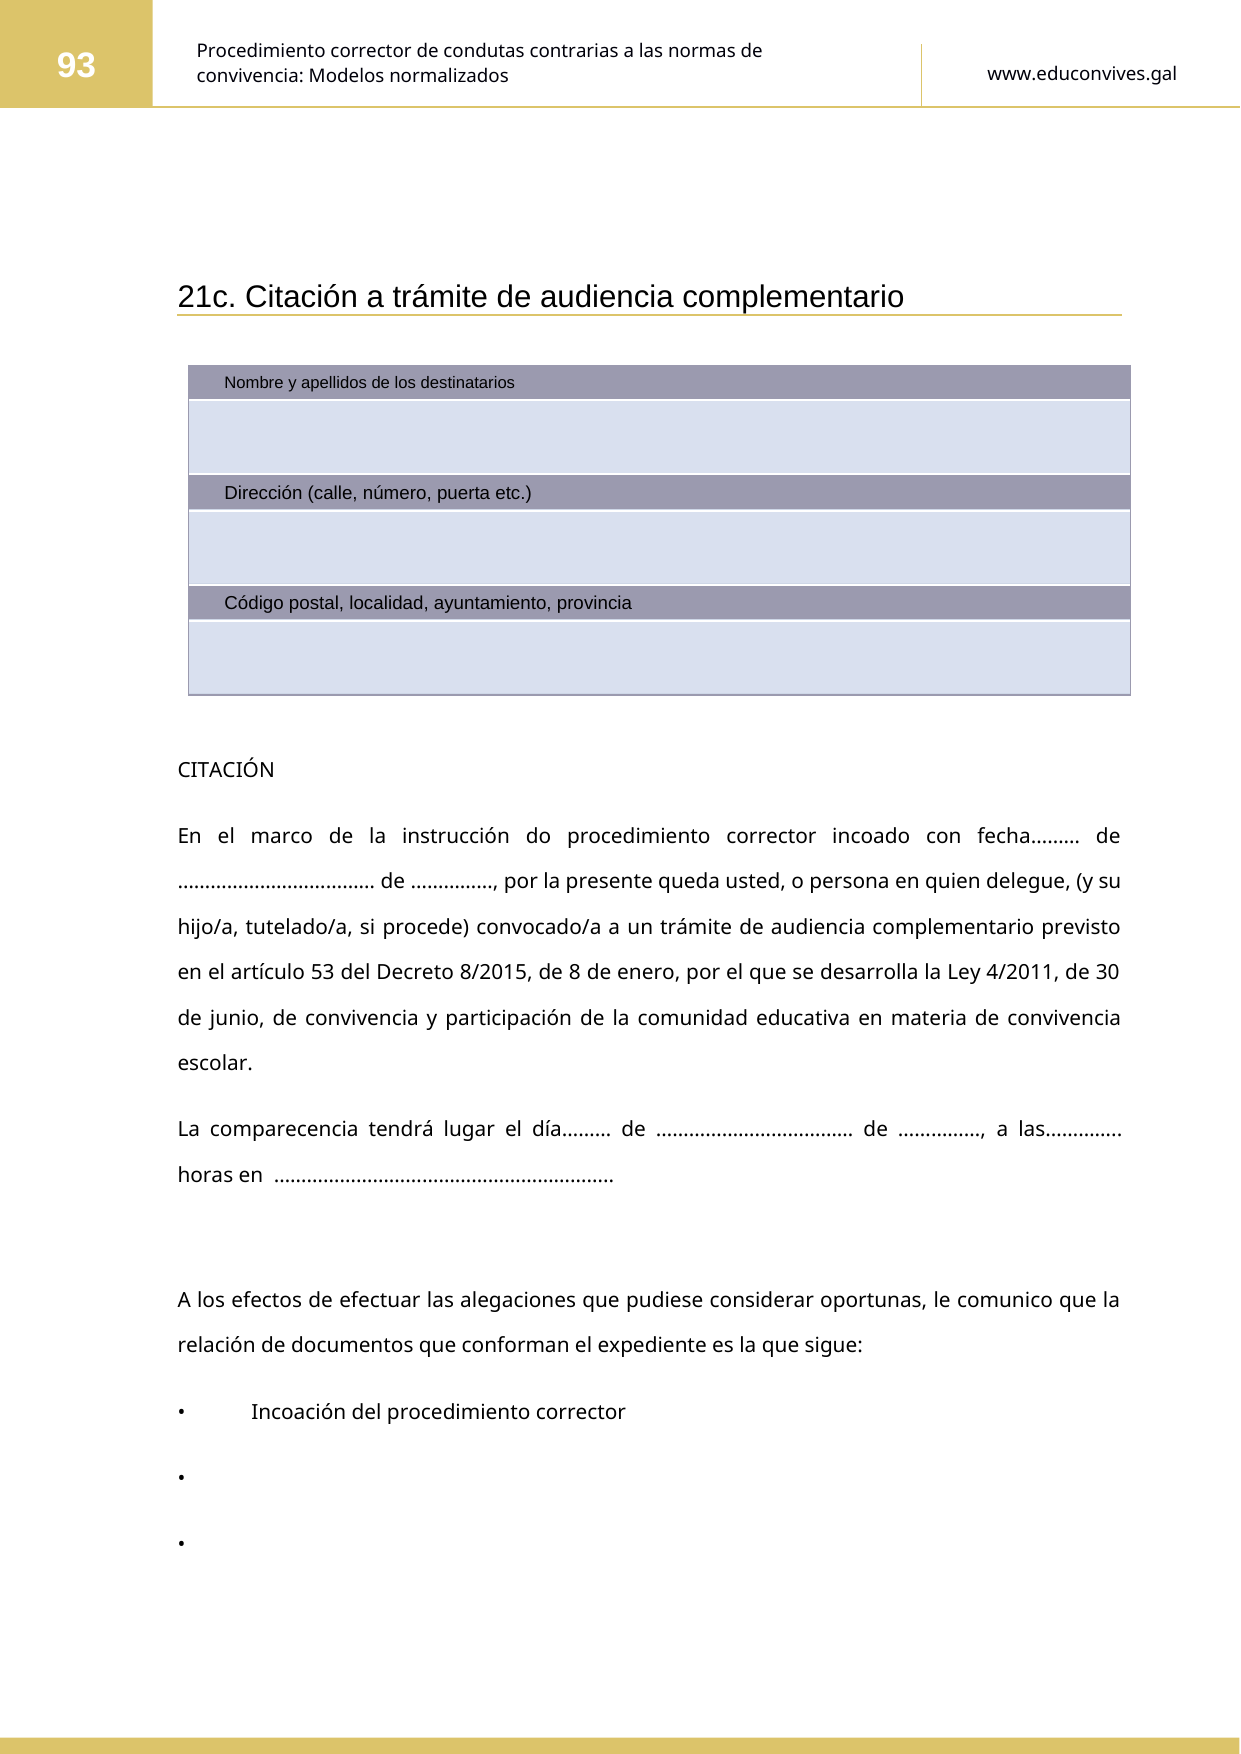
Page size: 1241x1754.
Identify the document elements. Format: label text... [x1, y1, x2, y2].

table_cell Código postal, localidad, ayuntamiento, provincia [189, 586, 1130, 619]
table_cell Dirección (calle, número, puerta etc.) [189, 475, 1130, 509]
table_cell [189, 622, 1130, 693]
text • [177, 1463, 1122, 1492]
text La comparecencia tendrá lugar el día……… de ……………………………… de ……………, a las………….. horas en …………………………………………………….. [177, 1114, 1122, 1188]
table_cell [189, 401, 1130, 473]
subtitle 21c. Citación a trámite de audiencia complementario [177, 278, 1122, 314]
text CITACIÓN [177, 755, 1122, 783]
text En el marco de la instrucción do procedimiento corrector incoado con fecha……… de ……………………………… de ……………, por la presente queda usted, o persona en quien delegue, (y su hijo/a, tutelado/a, si procede) convocado/a a un trámite de audiencia complementario previsto en el artículo 53 del Decreto 8/2015, de 8 de enero, por el que se desarrolla la Ley 4/2011, de 30 de junio, de convivencia y participación de la comunidad educativa en materia de convivencia escolar. [177, 821, 1122, 1077]
text A los efectos de efectuar las alegaciones que pudiese considerar oportunas, le comunico que la relación de documentos que conforman el expediente es la que sigue: [177, 1285, 1122, 1359]
table_cell [189, 512, 1130, 583]
text • Incoación del procedimiento corrector [177, 1397, 1122, 1425]
table_header Nombre y apellidos de los destinatarios [189, 366, 1130, 399]
text • [177, 1529, 1122, 1558]
